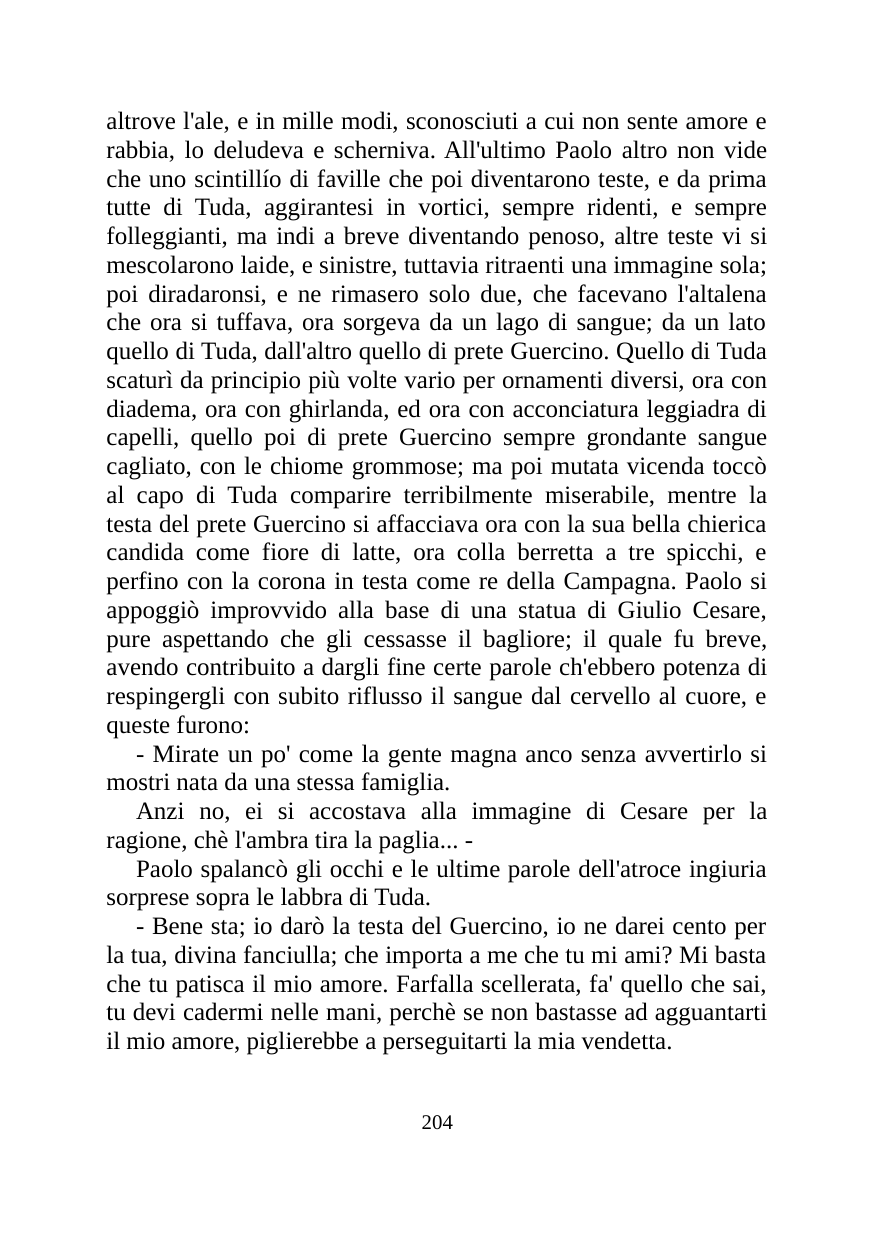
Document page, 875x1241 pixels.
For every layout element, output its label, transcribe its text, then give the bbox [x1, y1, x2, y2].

text Anzi no, ei si accostava alla immagine di Cesare per la ragione, chè l'ambra tira la paglia... - [106, 796, 768, 854]
text Paolo spalancò gli occhi e le ultime parole dell'atroce ingiuria sorprese sopra le labbra di Tuda. [106, 854, 768, 911]
text - Bene sta; io darò la testa del Guercino, io ne darei cento per la tua, divina fanciulla; che importa a me che tu mi ami? Mi basta che tu patisca il mio amore. Farfalla scellerata, fa' quello che sai, tu devi cadermi nelle mani, perchè se non bastasse ad agguantarti il mio amore, piglierebbe a perseguitarti la mia vendetta. [106, 911, 768, 1055]
text - Mirate un po' come la gente magna anco senza avvertirlo si mostri nata da una stessa famiglia. [106, 739, 768, 796]
text altrove l'ale, e in mille modi, sconosciuti a cui non sente amore e rabbia, lo deludeva e scherniva. All'ultimo Paolo altro non vide che uno scintillío di faville che poi diventarono teste, e da prima tutte di Tuda, aggirantesi in vortici, sempre ridenti, e sempre folleggianti, ma indi a breve diventando penoso, altre teste vi si mescolarono laide, e sinistre, tuttavia ritraenti una immagine sola; poi diradaronsi, e ne rimasero solo due, che facevano l'altalena che ora si tuffava, ora sorgeva da un lago di sangue; da un lato quello di Tuda, dall'altro quello di prete Guercino. Quello di Tuda scaturì da principio più volte vario per ornamenti diversi, ora con diadema, ora con ghirlanda, ed ora con acconciatura leggiadra di capelli, quello poi di prete Guercino sempre grondante sangue cagliato, con le chiome grommose; ma poi mutata vicenda toccò al capo di Tuda comparire terribilmente miserabile, mentre la testa del prete Guercino si affacciava ora con la sua bella chierica candida come fiore di latte, ora colla berretta a tre spicchi, e perfino con la corona in testa come re della Campagna. Paolo si appoggiò improvvido alla base di una statua di Giulio Cesare, pure aspettando che gli cessasse il bagliore; il quale fu breve, avendo contribuito a dargli fine certe parole ch'ebbero potenza di respingergli con subito riflusso il sangue dal cervello al cuore, e queste furono: [106, 106, 768, 739]
